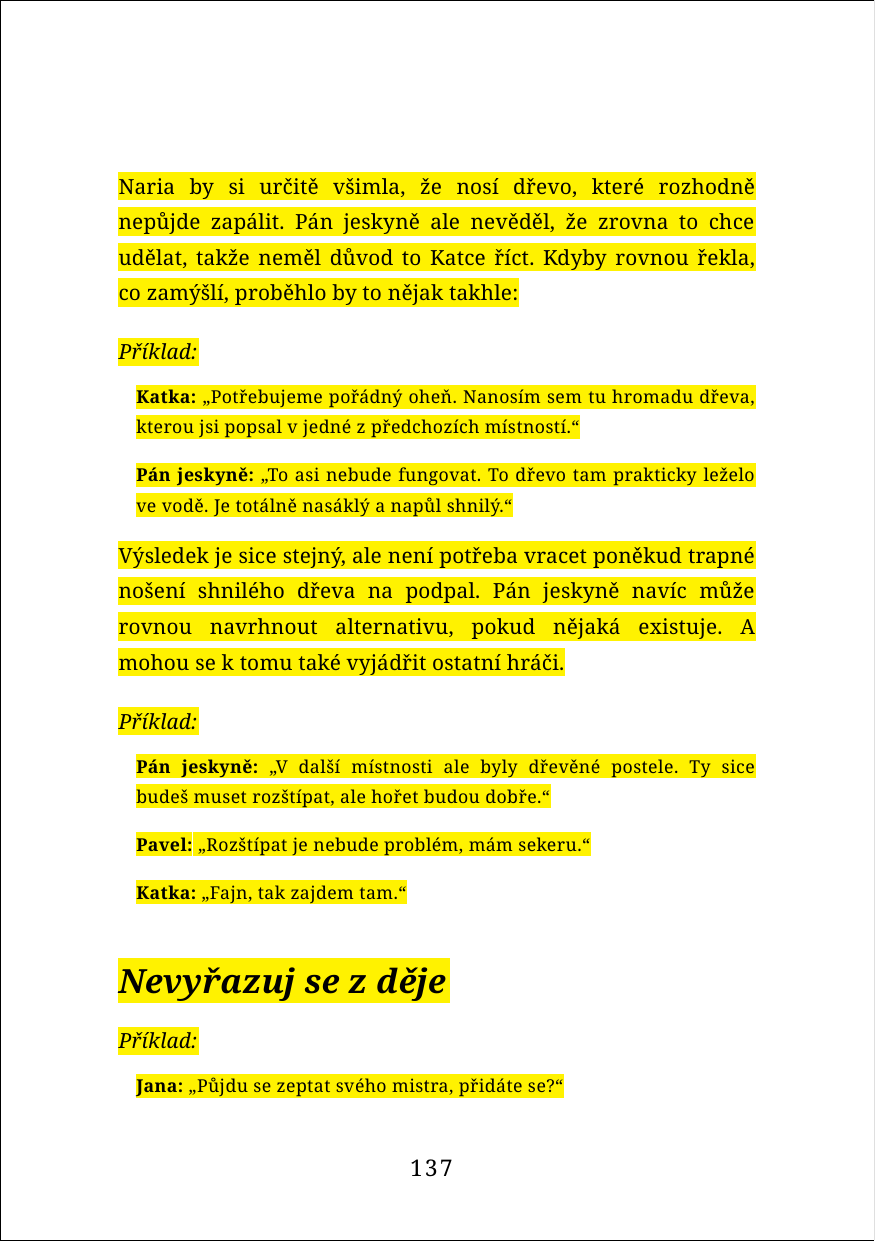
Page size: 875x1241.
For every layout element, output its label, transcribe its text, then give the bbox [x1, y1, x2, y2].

subtitle Nevyřazuj se z děje [118, 958, 756, 1003]
text Jana: „Půjdu se zeptat svého mistra, přidáte se?“ [136, 1074, 756, 1098]
text Pán jeskyně: „To asi nebude fungovat. To dřevo tam prakticky leželo ve vodě. Je totálně nasáklý a napůl shnilý.“ [136, 463, 756, 517]
text Pavel: „Rozštípat je nebude problém, mám sekeru.“ [136, 832, 756, 856]
text Příklad: [118, 337, 756, 366]
text Katka: „Potřebujeme pořádný oheň. Nanosím sem tu hromadu dřeva, kterou jsi popsal v jedné z předchozích místností.“ [136, 385, 756, 439]
text Příklad: [118, 707, 756, 735]
text Naria by si určitě všimla, že nosí dřevo, které rozhodně nepůjde zapálit. Pán jeskyně ale nevěděl, že zrovna to chce udělat, takže neměl důvod to Katce říct. Kdyby rovnou řekla, co zamýšlí, proběhlo by to nějak takhle: [118, 172, 756, 307]
text Pán jeskyně: „V další místnosti ale byly dřevěné postele. Ty sice budeš muset rozštípat, ale hořet budou dobře.“ [136, 754, 756, 808]
text Katka: „Fajn, tak zajdem tam.“ [136, 880, 756, 904]
text Výsledek je sice stejný, ale není potřeba vracet poněkud trapné nošení shnilého dřeva na podpal. Pán jeskyně navíc může rovnou navrhnout alternativu, pokud nějaká existuje. A mohou se k tomu také vyjádřit ostatní hráči. [118, 541, 756, 676]
text Příklad: [118, 1027, 756, 1055]
